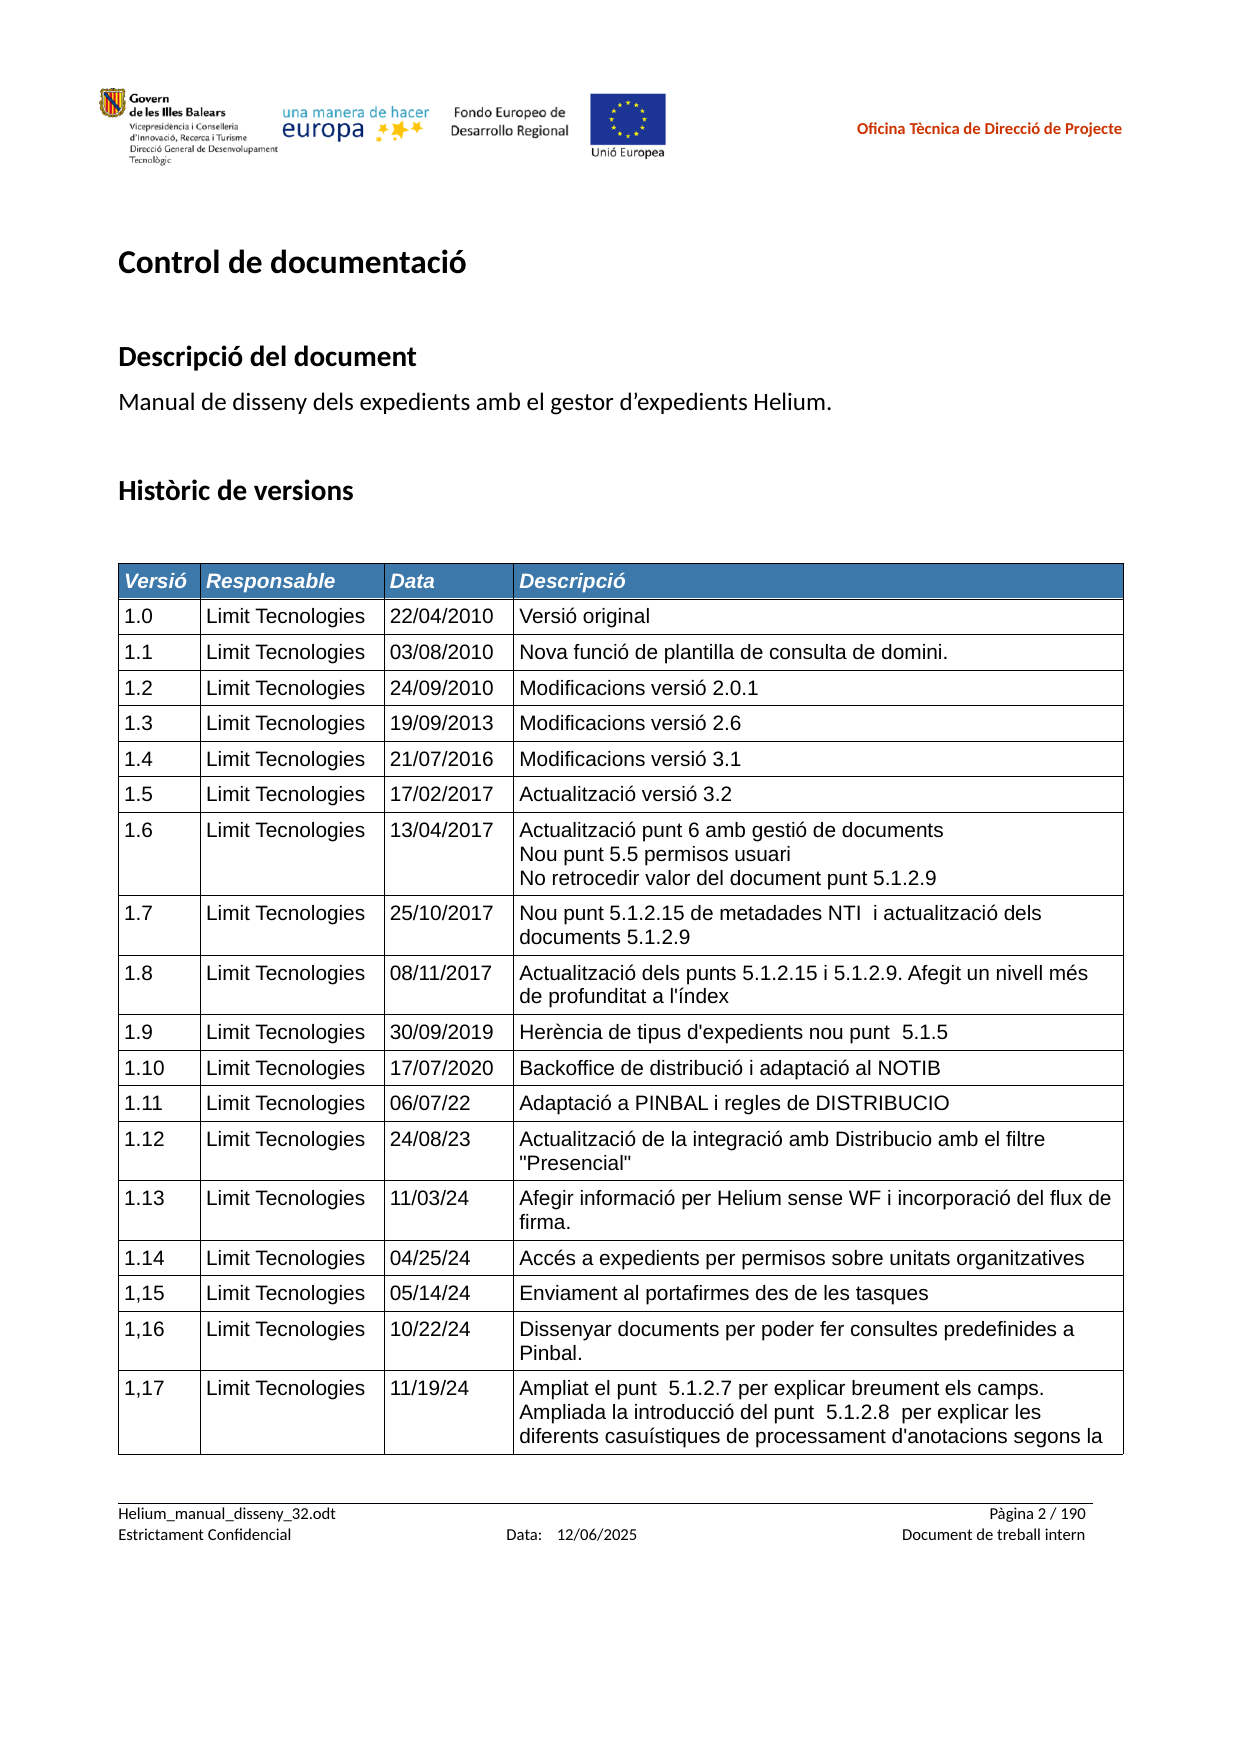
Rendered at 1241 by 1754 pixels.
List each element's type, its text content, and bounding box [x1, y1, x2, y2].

table_cell Dissenyar documents per poder fer consultes predefinides a Pinbal. [514, 1312, 1123, 1370]
table_cell Limit Tecnologies [201, 1241, 384, 1275]
table_cell 1.11 [119, 1086, 200, 1121]
table_cell 1.5 [119, 777, 200, 812]
table_cell Enviament al portafirmes des de les tasques [514, 1276, 1123, 1311]
table_cell 21/07/2016 [385, 742, 513, 776]
table_cell Limit Tecnologies [201, 777, 384, 812]
table_cell Backoffice de distribució i adaptació al NOTIB [514, 1051, 1123, 1085]
table_cell Limit Tecnologies [201, 896, 384, 954]
text Control de documentació [118, 241, 1122, 282]
table_cell Limit Tecnologies [201, 1371, 384, 1453]
table_cell Limit Tecnologies [201, 1181, 384, 1239]
table_header Responsable [201, 564, 384, 598]
table_cell 25/04/24 [385, 1241, 513, 1275]
table_cell 22/10/24 [385, 1312, 513, 1370]
table_cell 1.9 [119, 1015, 200, 1049]
table_cell 1.4 [119, 742, 200, 776]
table_cell Limit Tecnologies [201, 1122, 384, 1180]
table_cell 17/07/2020 [385, 1051, 513, 1085]
table_cell Limit Tecnologies [201, 1051, 384, 1085]
table_cell 1.1 [119, 635, 200, 669]
table_cell Nova funció de plantilla de consulta de domini. [514, 635, 1123, 669]
table_cell 1.8 [119, 956, 200, 1014]
table_cell 19/09/2013 [385, 706, 513, 741]
table_cell Limit Tecnologies [201, 1276, 384, 1311]
table_cell 14/05/24 [385, 1276, 513, 1311]
table_cell Limit Tecnologies [201, 813, 384, 895]
table_cell Limit Tecnologies [201, 635, 384, 669]
table_cell Limit Tecnologies [201, 706, 384, 741]
table_cell Accés a expedients per permisos sobre unitats organitzatives [514, 1241, 1123, 1275]
table_cell Limit Tecnologies [201, 956, 384, 1014]
table_cell Limit Tecnologies [201, 1086, 384, 1121]
table_cell 1.6 [119, 813, 200, 895]
table_cell Modificacions versió 2.0.1 [514, 671, 1123, 705]
table_header Versió [119, 564, 200, 598]
table_cell 1.2 [119, 671, 200, 705]
table_cell 1,17 [119, 1371, 200, 1453]
table_cell Adaptació a PINBAL i regles de DISTRIBUCIO [514, 1086, 1123, 1121]
table_cell Versió original [514, 600, 1123, 634]
table_cell 13/04/2017 [385, 813, 513, 895]
table_cell 22/04/2010 [385, 600, 513, 634]
text Manual de disseny dels expedients amb el gestor d’expedients Helium. [118, 386, 1122, 416]
table_cell 1.13 [119, 1181, 200, 1239]
table_cell Actualització dels punts 5.1.2.15 i 5.1.2.9. Afegit un nivell més de profunditat a l'índex [514, 956, 1123, 1014]
table_cell Modificacions versió 2.6 [514, 706, 1123, 741]
table_cell Limit Tecnologies [201, 600, 384, 634]
table_cell 03/11/24 [385, 1181, 513, 1239]
table_cell Herència de tipus d'expedients nou punt 5.1.5 [514, 1015, 1123, 1049]
table_cell Afegir informació per Helium sense WF i incorporació del flux de firma. [514, 1181, 1123, 1239]
table_cell Modificacions versió 3.1 [514, 742, 1123, 776]
text Descripció del document [118, 338, 1122, 373]
table_cell 24/09/2010 [385, 671, 513, 705]
table_header Descripció [514, 564, 1123, 598]
table_cell Limit Tecnologies [201, 1015, 384, 1049]
table_cell 30/09/2019 [385, 1015, 513, 1049]
table_cell Actualització punt 6 amb gestió de documents Nou punt 5.5 permisos usuari No retrocedir valor del document punt 5.1.2.9 [514, 813, 1123, 895]
table_cell 03/08/2010 [385, 635, 513, 669]
table_cell 1.7 [119, 896, 200, 954]
table_cell Actualització de la integració amb Distribucio amb el filtre "Presencial" [514, 1122, 1123, 1180]
table_cell 1.12 [119, 1122, 200, 1180]
table_cell 17/02/2017 [385, 777, 513, 812]
table_cell 1,15 [119, 1276, 200, 1311]
table_cell Limit Tecnologies [201, 671, 384, 705]
table_cell Actualització versió 3.2 [514, 777, 1123, 812]
table_cell Limit Tecnologies [201, 742, 384, 776]
table_header Data [385, 564, 513, 598]
table_cell 1.3 [119, 706, 200, 741]
table_cell Limit Tecnologies [201, 1312, 384, 1370]
table_cell 1.14 [119, 1241, 200, 1275]
table_cell 08/11/2017 [385, 956, 513, 1014]
table_cell 1.10 [119, 1051, 200, 1085]
table_cell 1.0 [119, 600, 200, 634]
table_cell 1,16 [119, 1312, 200, 1370]
text Històric de versions [118, 472, 1122, 507]
picture [99, 87, 668, 166]
table_cell 24/08/23 [385, 1122, 513, 1180]
table_cell 19/11/24 [385, 1371, 513, 1453]
table_cell Ampliat el punt 5.1.2.7per explicar breument els camps. Ampliada la introducció del punt 5.1.2.8 per explicar les diferents casuístiques de processament d'anotacions segons la [514, 1371, 1123, 1453]
table_cell 25/10/2017 [385, 896, 513, 954]
table_cell Nou punt 5.1.2.15 de metadades NTI i actualització dels documents 5.1.2.9 [514, 896, 1123, 954]
table_cell 06/07/22 [385, 1086, 513, 1121]
